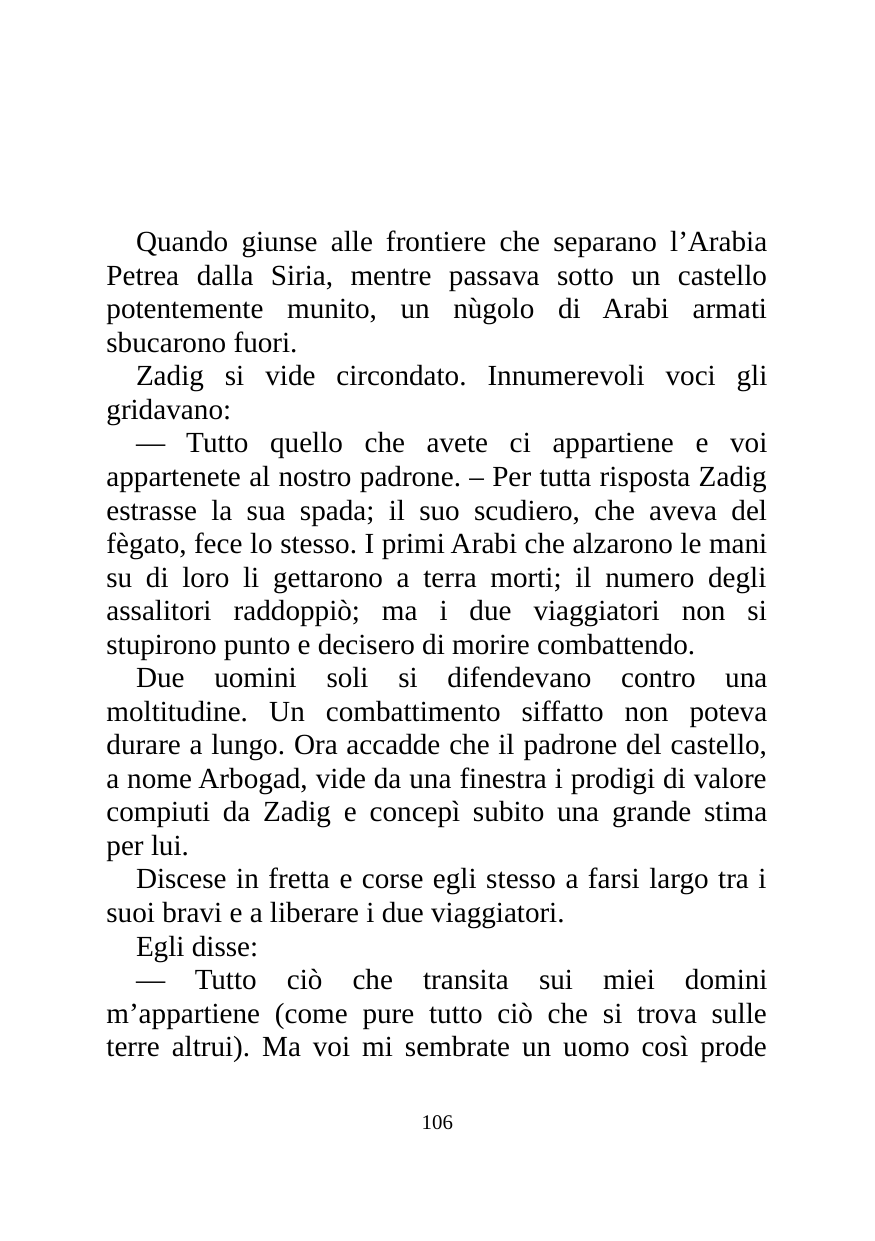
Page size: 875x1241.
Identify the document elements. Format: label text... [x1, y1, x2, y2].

text — Tutto quello che avete ci appartiene e voi appartenete al nostro padrone. – Per tutta risposta Zadig estrasse la sua spada; il suo scudiero, che aveva del fègato, fece lo stesso. I primi Arabi che alzarono le mani su di loro li gettarono a terra morti; il numero degli assalitori raddoppiò; ma i due viaggiatori non si stupirono punto e decisero di morire combattendo. [106, 426, 768, 660]
text Zadig si vide circondato. Innumerevoli voci gli gridavano: [106, 358, 768, 426]
text Discese in fretta e corse egli stesso a farsi largo tra i suoi bravi e a liberare i due viaggiatori. [106, 862, 768, 929]
text Egli disse: [106, 929, 768, 962]
text Due uomini soli si difendevano contro una moltitudine. Un combattimento siffatto non poteva durare a lungo. Ora accadde che il padrone del castello, a nome Arbogad, vide da una finestra i prodigi di valore compiuti da Zadig e concepì subito una grande stima per lui. [106, 660, 768, 862]
text — Tutto ciò che transita sui miei domini m’appartiene (come pure tutto ciò che si trova sulle terre altrui). Ma voi mi sembrate un uomo così prode [106, 962, 768, 1063]
text Quando giunse alle frontiere che separano l’Arabia Petrea dalla Siria, mentre passava sotto un castello potentemente munito, un nùgolo di Arabi armati sbucarono fuori. [106, 224, 768, 358]
